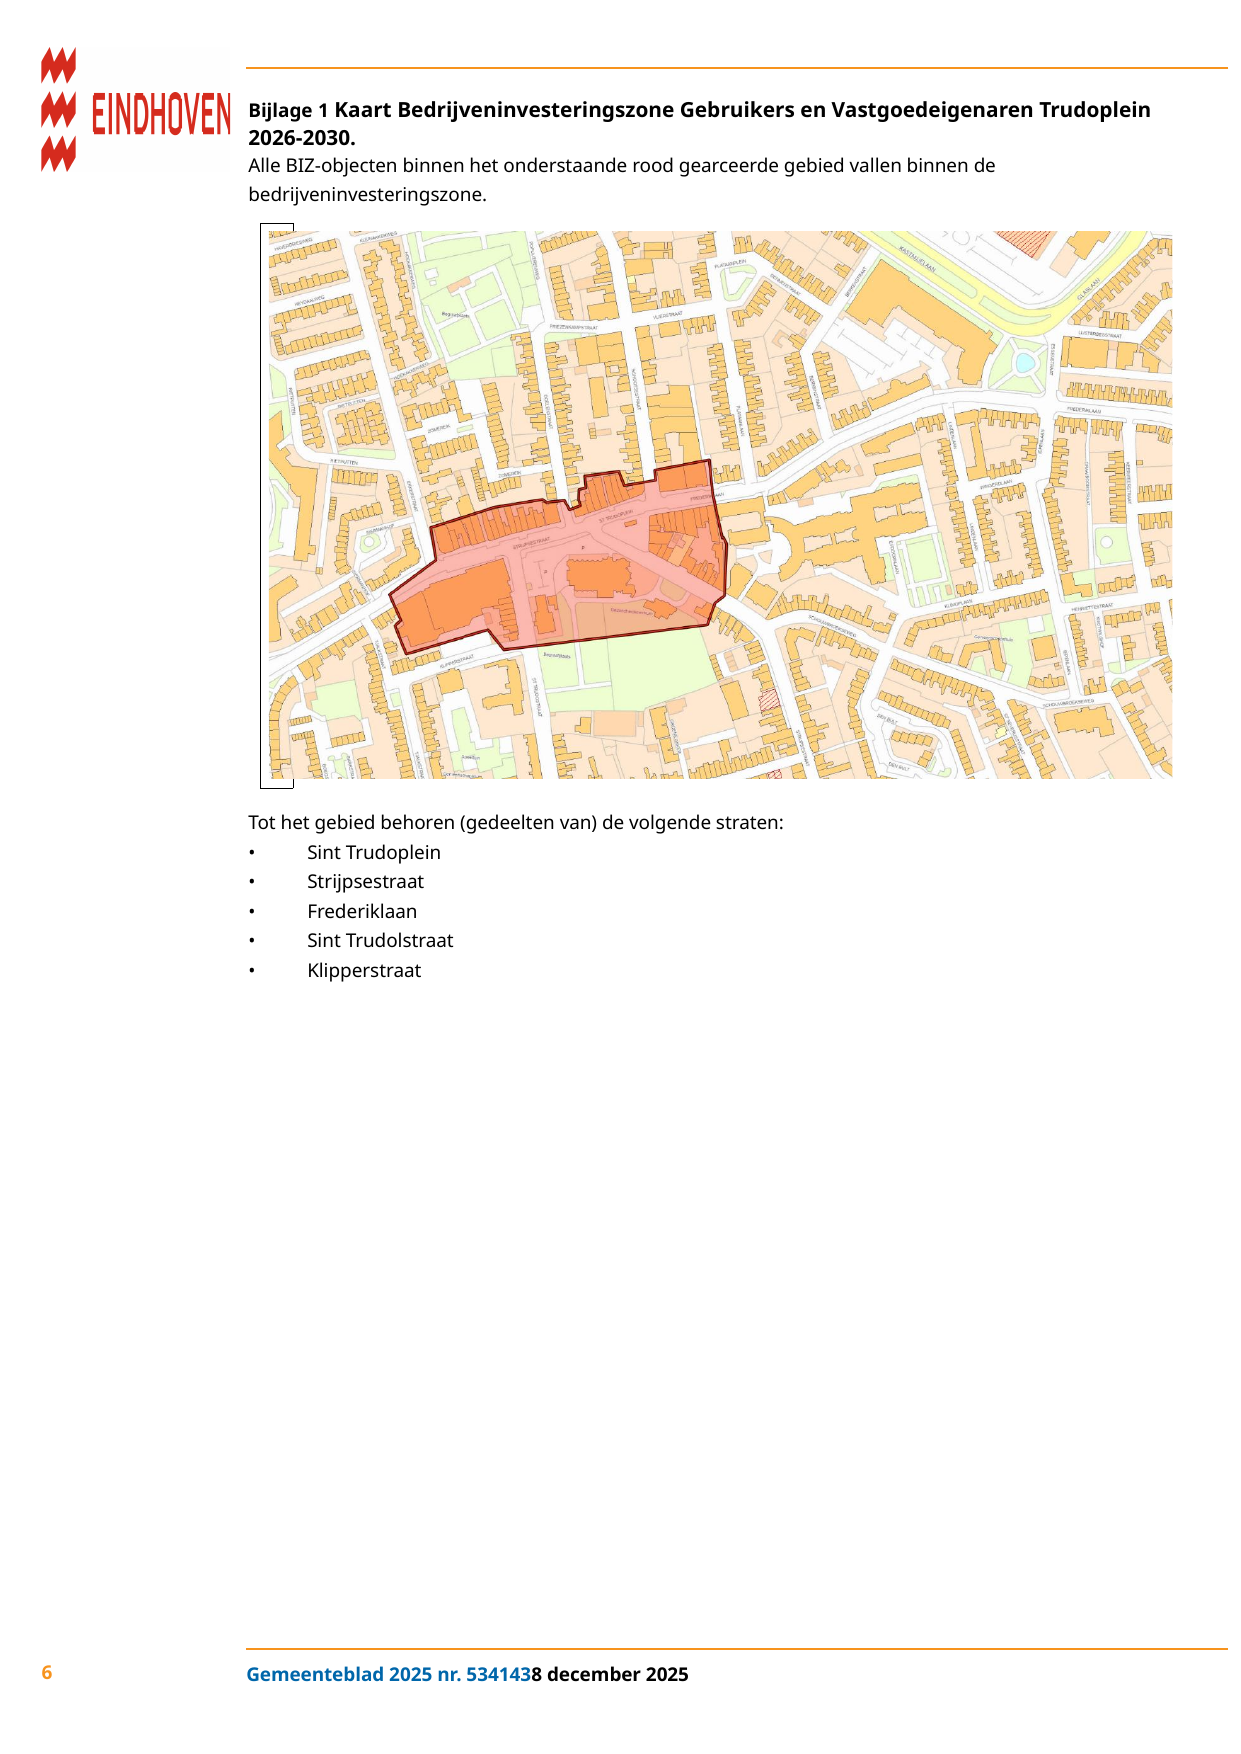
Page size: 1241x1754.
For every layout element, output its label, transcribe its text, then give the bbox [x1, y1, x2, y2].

list Strijpsestraat [248, 868, 1152, 894]
list Frederiklaan [248, 898, 1152, 924]
picture [268, 231, 1173, 779]
list Klipperstraat [248, 957, 1152, 983]
text Tot het gebied behoren (gedeelten van) de volgende straten: [248, 809, 1152, 835]
list Sint Trudolstraat [248, 928, 1152, 953]
text Alle BIZ-objecten binnen het onderstaande rood gearceerde gebied vallen binnen de bedrijveninvesteringszone. [248, 152, 1152, 207]
picture [41, 47, 231, 172]
text Bijlage 1 Kaart Bedrijveninvesteringszone Gebruikers en Vastgoedeigenaren Trudoplein 2026-2030. [248, 95, 1152, 152]
list Sint Trudoplein [248, 839, 1152, 865]
